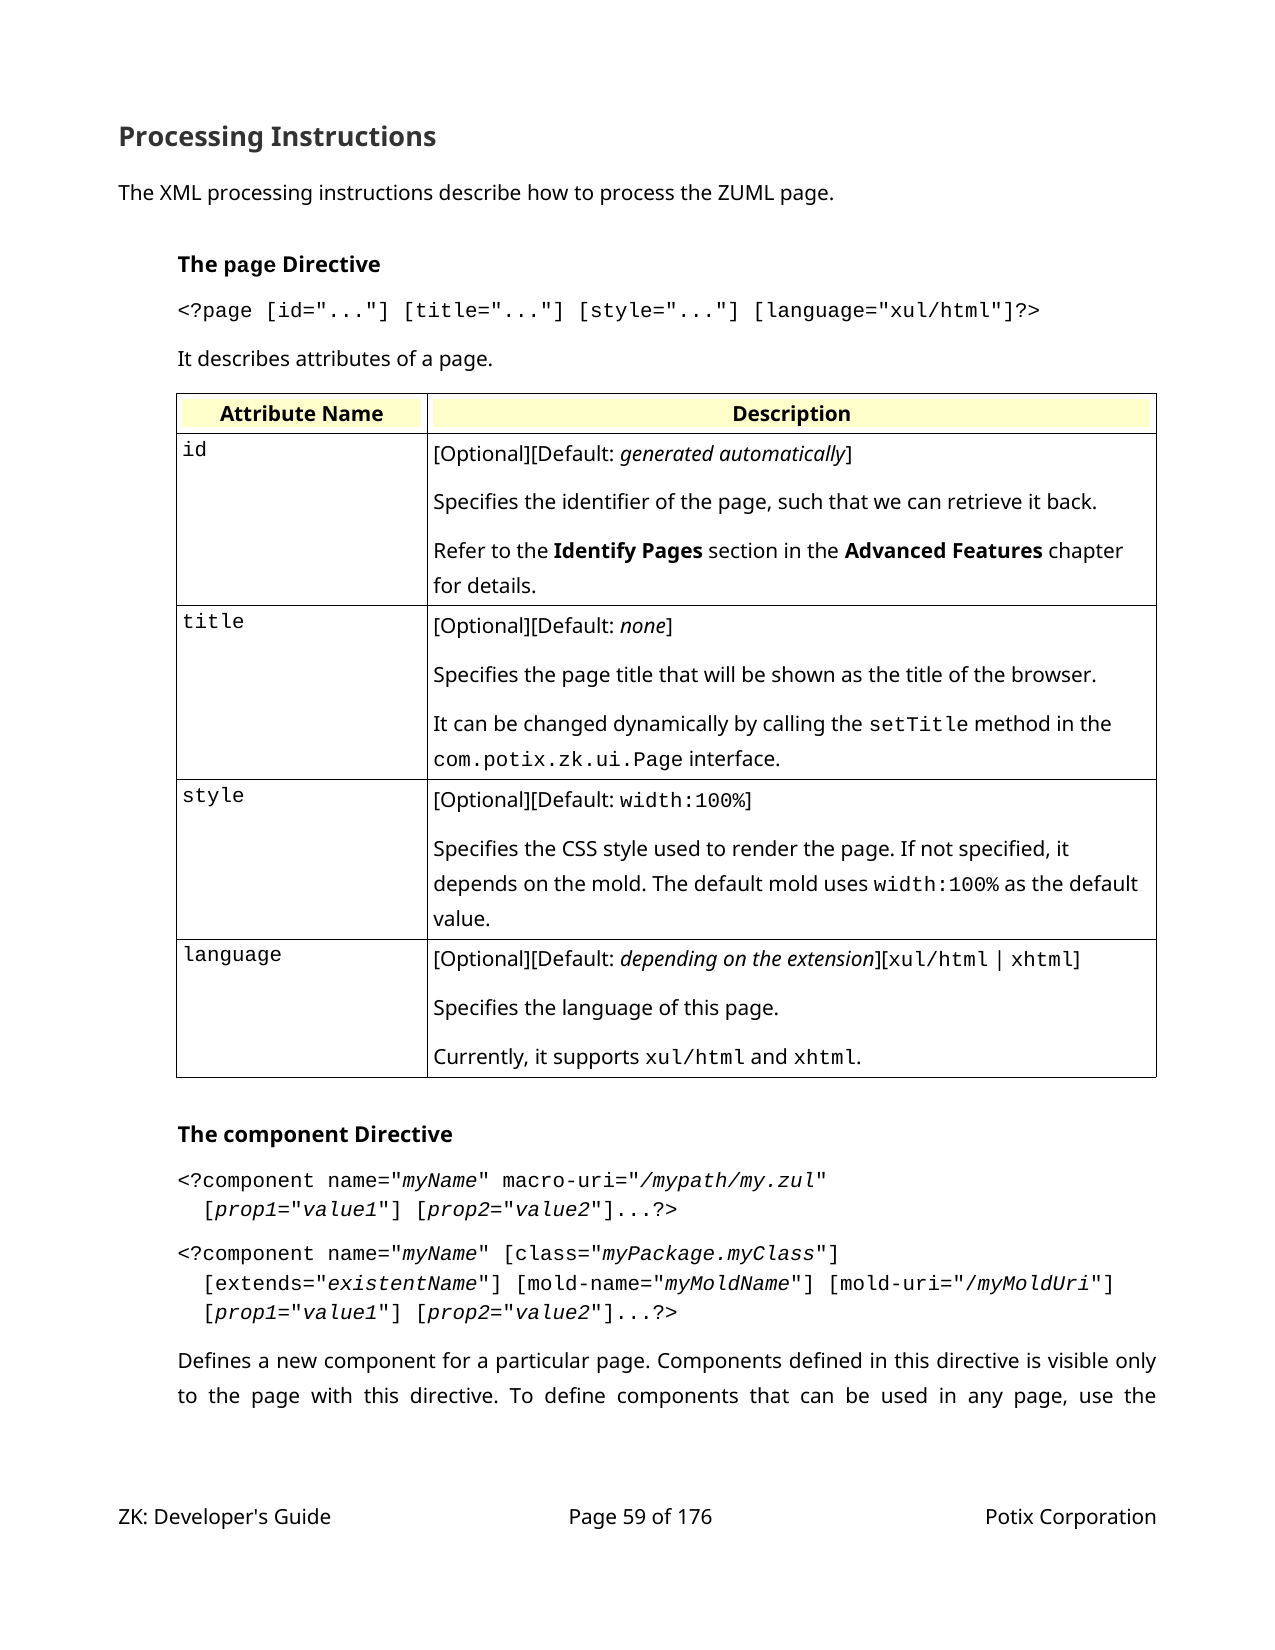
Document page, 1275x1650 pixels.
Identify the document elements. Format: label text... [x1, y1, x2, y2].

table_cell id [177, 434, 427, 605]
text <?page [id="..."] [title="..."] [style="..."] [language="xul/html"]?> [177, 300, 1157, 323]
table_cell [Optional][Default: generated automatically] Specifies the identifier of the page, such that we can retrieve it back. Refer to the Identify Pages section in the Advanced Features chapter for details. [428, 434, 1156, 605]
table_header Attribute Name [177, 394, 427, 433]
subtitle The page Directive [177, 249, 1157, 279]
table_cell title [177, 606, 427, 779]
text Defines a new component for a particular page. Components defined in this directive is visible only to the page with this directive. To define components that can be used in any page, use the [177, 1346, 1157, 1410]
subtitle The component Directive [177, 1119, 1157, 1149]
text <?component name="myName" [class="myPackage.myClass"] [extends="existentName"] [mold-name="myMoldName"] [mold-uri="/myMoldUri"] [prop1="value1"] [prop2="value2"]...?> [177, 1243, 1157, 1326]
table_cell style [177, 780, 427, 939]
text It describes attributes of a page. [177, 344, 1157, 372]
text <?component name="myName" macro-uri="/mypath/my.zul" [prop1="value1"] [prop2="value2"]...?> [177, 1170, 1157, 1223]
table_cell [Optional][Default: depending on the extension][xul/html | xhtml] Specifies the language of this page. Currently, it supports xul/html and xhtml. [428, 940, 1156, 1077]
text The XML processing instructions describe how to process the ZUML page. [118, 178, 1157, 207]
table_header Description [428, 394, 1156, 433]
table_cell language [177, 940, 427, 1077]
table_cell [Optional][Default: none] Specifies the page title that will be shown as the title of the browser. It can be changed dynamically by calling the setTitle method in the com.potix.zk.ui.Page interface. [428, 606, 1156, 779]
table_cell [Optional][Default: width:100%] Specifies the CSS style used to render the page. If not specified, it depends on the mold. The default mold uses width:100% as the default value. [428, 780, 1156, 939]
subtitle Processing Instructions [118, 118, 1157, 155]
